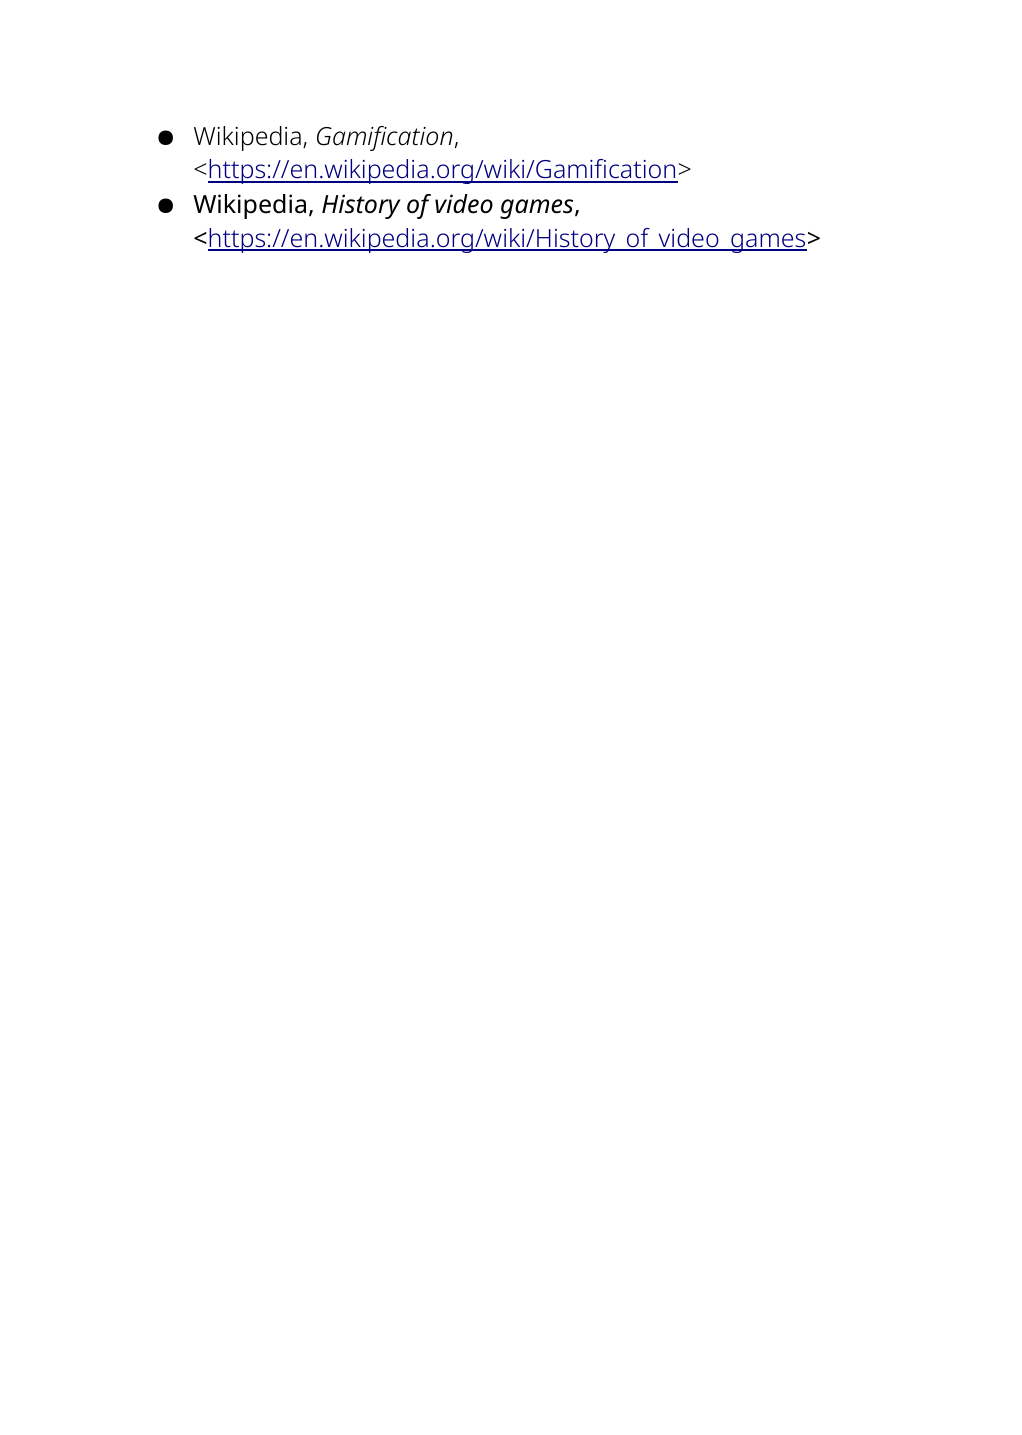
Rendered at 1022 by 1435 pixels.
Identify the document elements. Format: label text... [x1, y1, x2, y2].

list Wikipedia, History of video games, <https://en.wikipedia.org/wiki/History_of_video_games> [156, 186, 903, 254]
list Wikipedia, Gamification, <https://en.wikipedia.org/wiki/Gamification> [156, 118, 903, 186]
